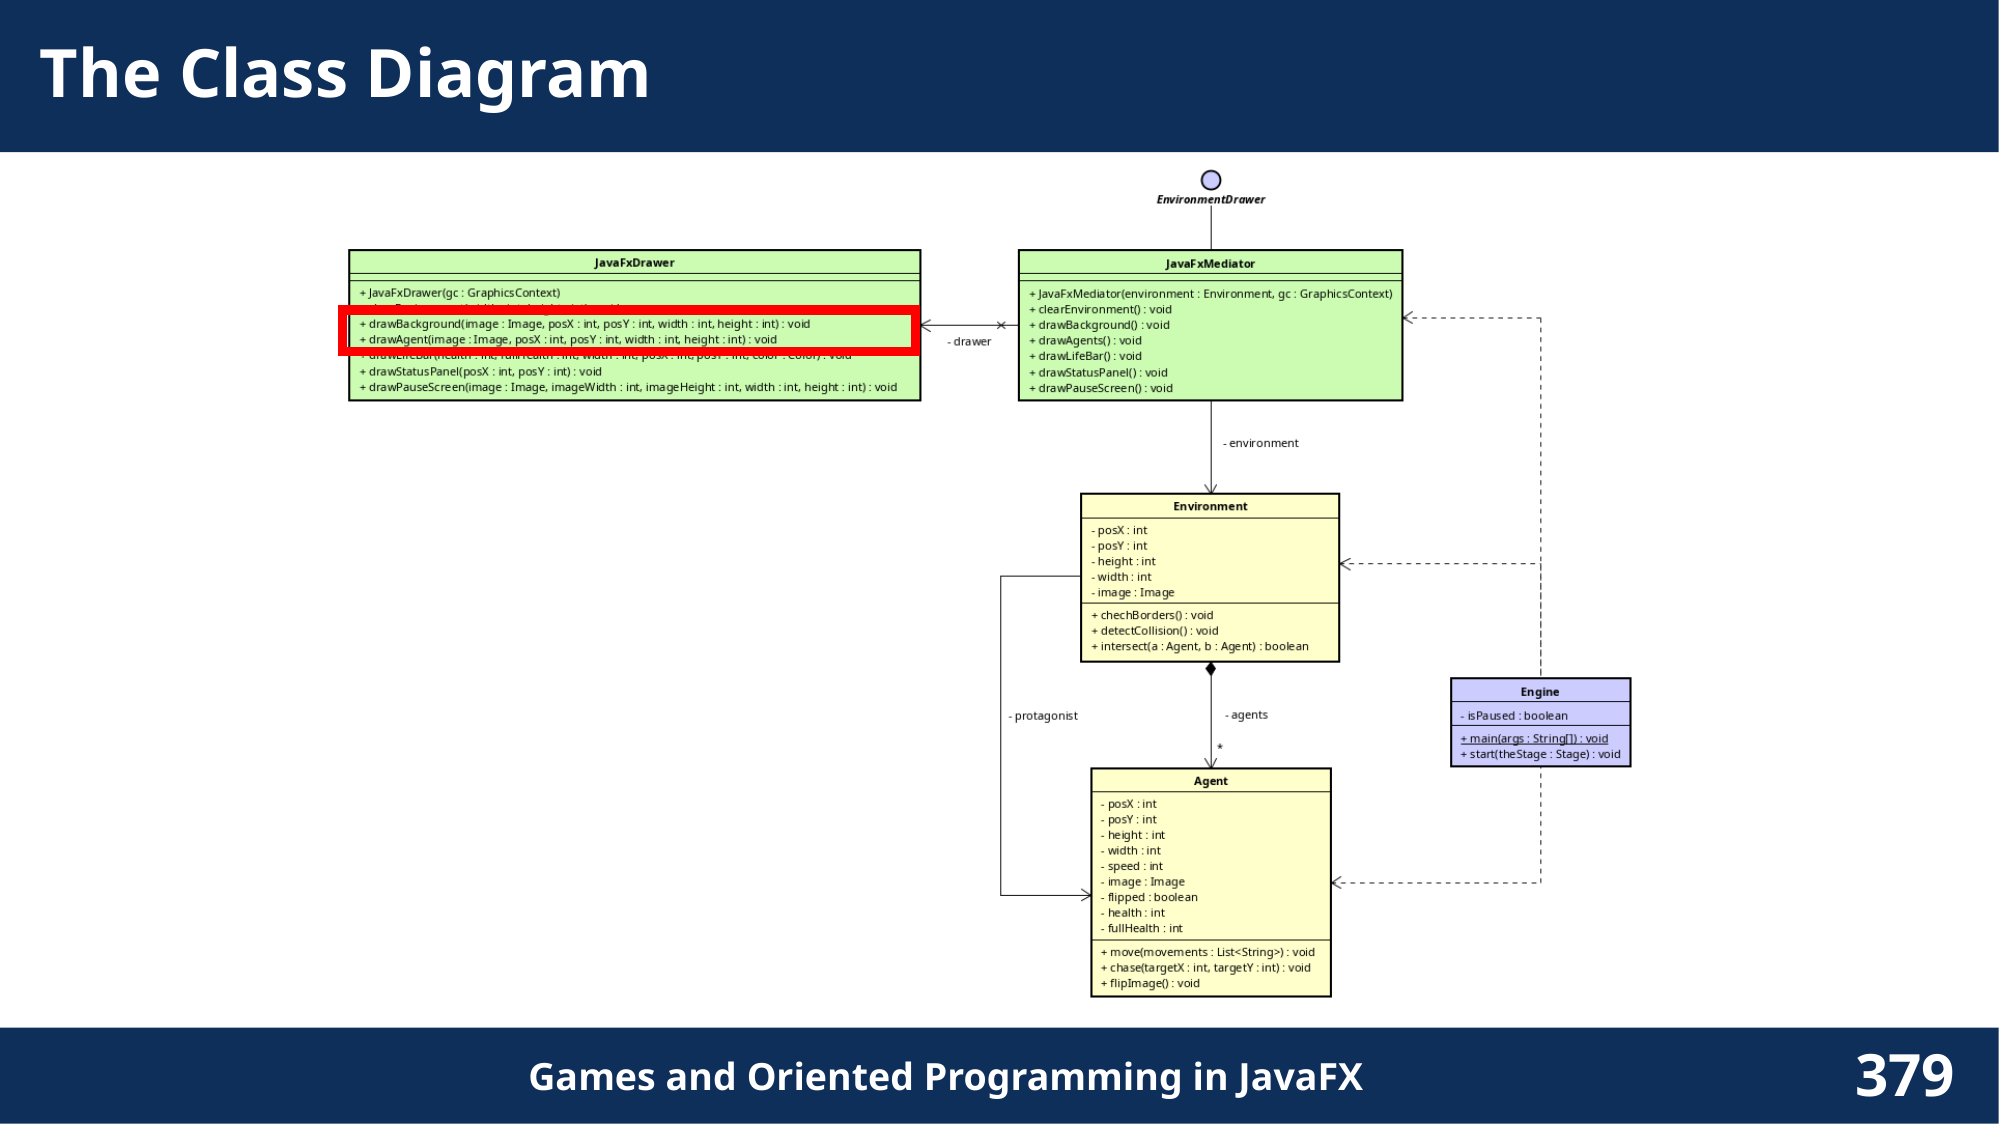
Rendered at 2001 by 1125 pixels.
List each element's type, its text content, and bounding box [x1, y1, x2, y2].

picture [342, 162, 1644, 1010]
picture [347, 315, 911, 347]
text_box The Class Diagram [25, 23, 1999, 119]
